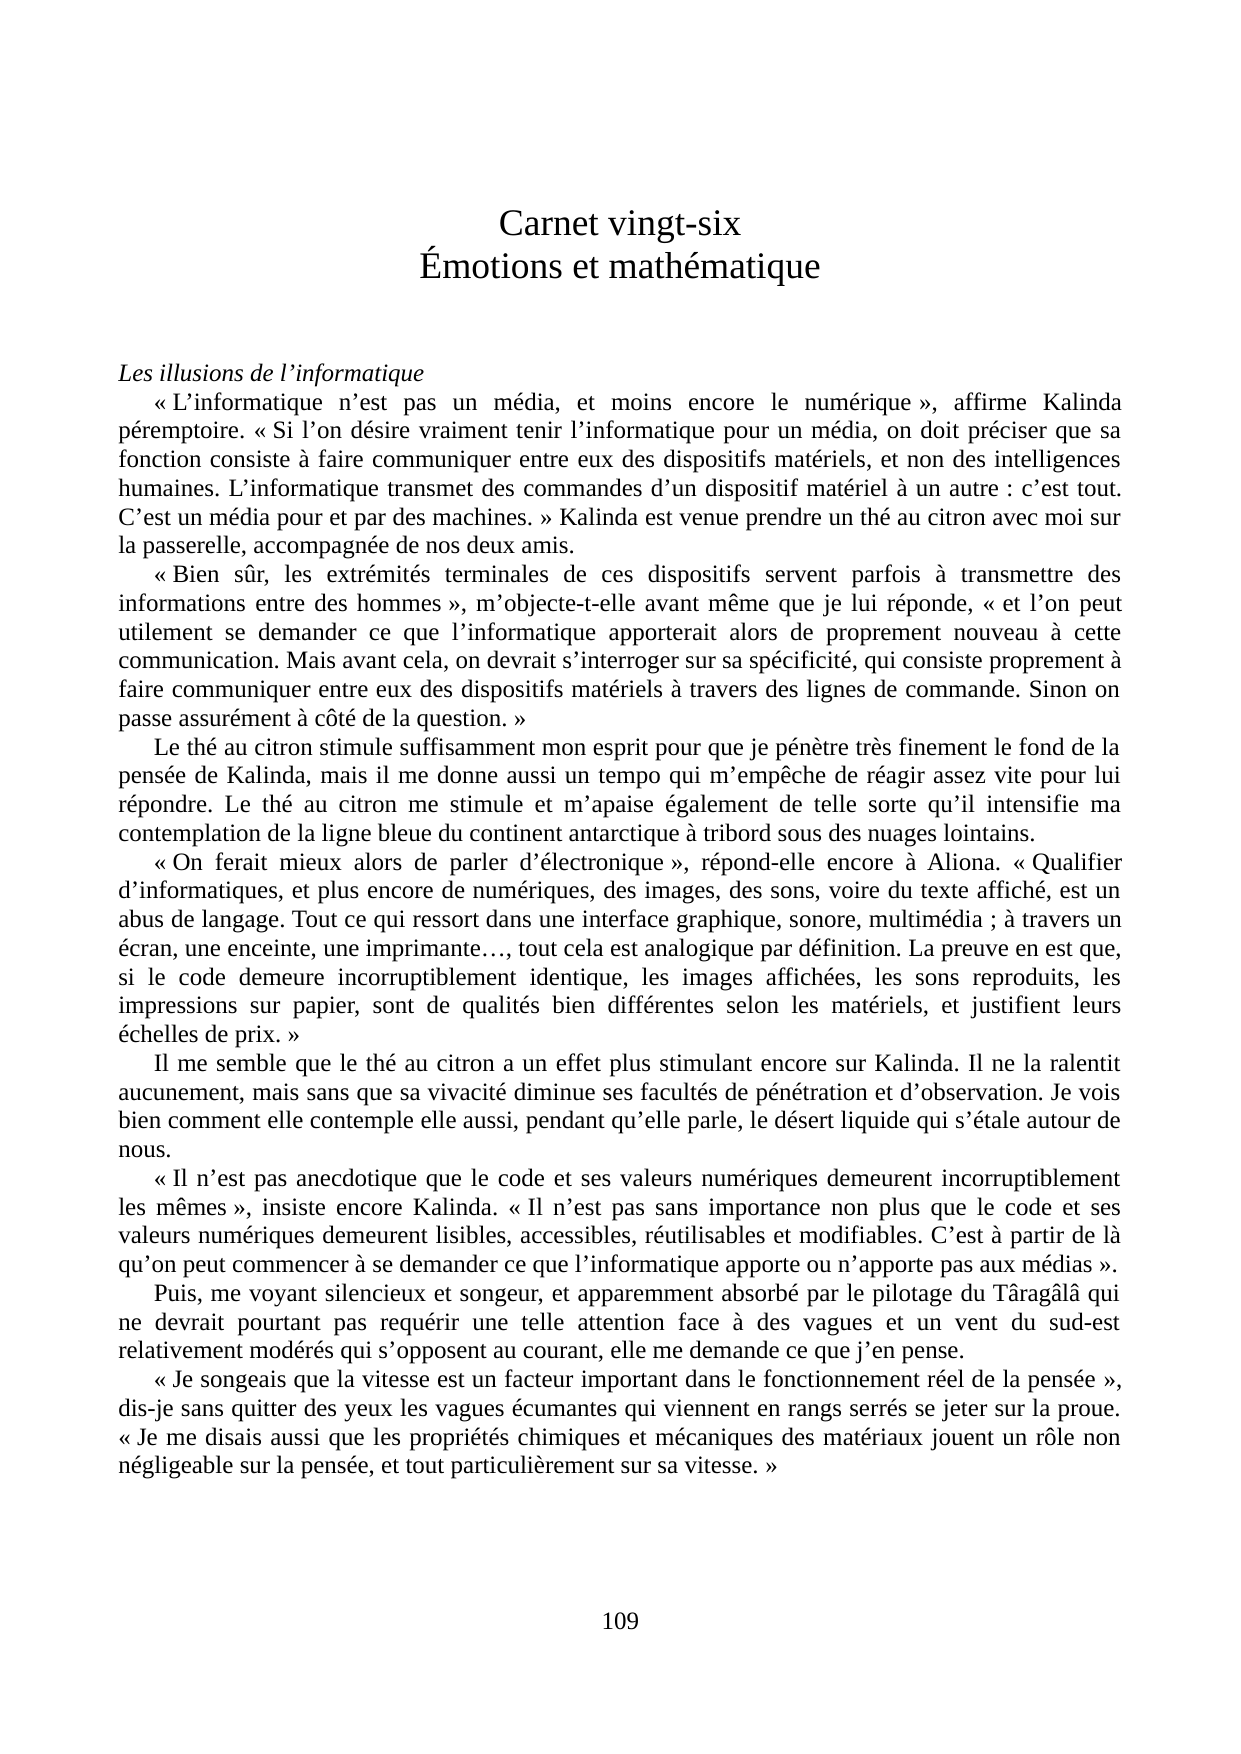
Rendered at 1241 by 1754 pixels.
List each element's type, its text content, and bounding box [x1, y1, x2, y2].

text « On ferait mieux alors de parler d’électronique », répond-elle encore à Aliona. « Qualifier d’informatiques, et plus encore de numériques, des images, des sons, voire du texte affiché, est un abus de langage. Tout ce qui ressort dans une interface graphique, sonore, multimédia ; à travers un écran, une enceinte, une imprimante…, tout cela est analogique par définition. La preuve en est que, si le code demeure incorruptiblement identique, les images affichées, les sons reproduits, les impressions sur papier, sont de qualités bien différentes selon les matériels, et justifient leurs échelles de prix. » [118, 847, 1122, 1048]
subtitle Carnet vingt-six Émotions et mathématique [118, 201, 1122, 287]
text Le thé au citron stimule suffisamment mon esprit pour que je pénètre très finement le fond de la pensée de Kalinda, mais il me donne aussi un tempo qui m’empêche de réagir assez vite pour lui répondre. Le thé au citron me stimule et m’apaise également de telle sorte qu’il intensifie ma contemplation de la ligne bleue du continent antarctique à tribord sous des nuages lointains. [118, 732, 1122, 847]
text « Bien sûr, les extrémités terminales de ces dispositifs servent parfois à transmettre des informations entre des hommes », m’objecte-t-elle avant même que je lui réponde, « et l’on peut utilement se demander ce que l’informatique apporterait alors de proprement nouveau à cette communication. Mais avant cela, on devrait s’interroger sur sa spécificité, qui consiste proprement à faire communiquer entre eux des dispositifs matériels à travers des lignes de commande. Sinon on passe assurément à côté de la question. » [118, 559, 1122, 732]
text « Je songeais que la vitesse est un facteur important dans le fonctionnement réel de la pensée », dis-je sans quitter des yeux les vagues écumantes qui viennent en rangs serrés se jeter sur la proue. « Je me disais aussi que les propriétés chimiques et mécaniques des matériaux jouent un rôle non négligeable sur la pensée, et tout particulièrement sur sa vitesse. » [118, 1364, 1122, 1479]
text « L’informatique n’est pas un média, et moins encore le numérique », affirme Kalinda péremptoire. « Si l’on désire vraiment tenir l’informatique pour un média, on doit préciser que sa fonction consiste à faire communiquer entre eux des dispositifs matériels, et non des intelligences humaines. L’informatique transmet des commandes d’un dispositif matériel à un autre : c’est tout. C’est un média pour et par des machines. » Kalinda est venue prendre un thé au citron avec moi sur la passerelle, accompagnée de nos deux amis. [118, 387, 1122, 559]
text « Il n’est pas anecdotique que le code et ses valeurs numériques demeurent incorruptiblement les mêmes », insiste encore Kalinda. « Il n’est pas sans importance non plus que le code et ses valeurs numériques demeurent lisibles, accessibles, réutilisables et modifiables. C’est à partir de là qu’on peut commencer à se demander ce que l’informatique apporte ou n’apporte pas aux médias ». [118, 1163, 1122, 1278]
text Il me semble que le thé au citron a un effet plus stimulant encore sur Kalinda. Il ne la ralentit aucunement, mais sans que sa vivacité diminue ses facultés de pénétration et d’observation. Je vois bien comment elle contemple elle aussi, pendant qu’elle parle, le désert liquide qui s’étale autour de nous. [118, 1048, 1122, 1163]
text Puis, me voyant silencieux et songeur, et apparemment absorbé par le pilotage du Târagâlâ qui ne devrait pourtant pas requérir une telle attention face à des vagues et un vent du sud-est relativement modérés qui s’opposent au courant, elle me demande ce que j’en pense. [118, 1278, 1122, 1364]
subtitle Les illusions de l’informatique [118, 358, 1122, 387]
